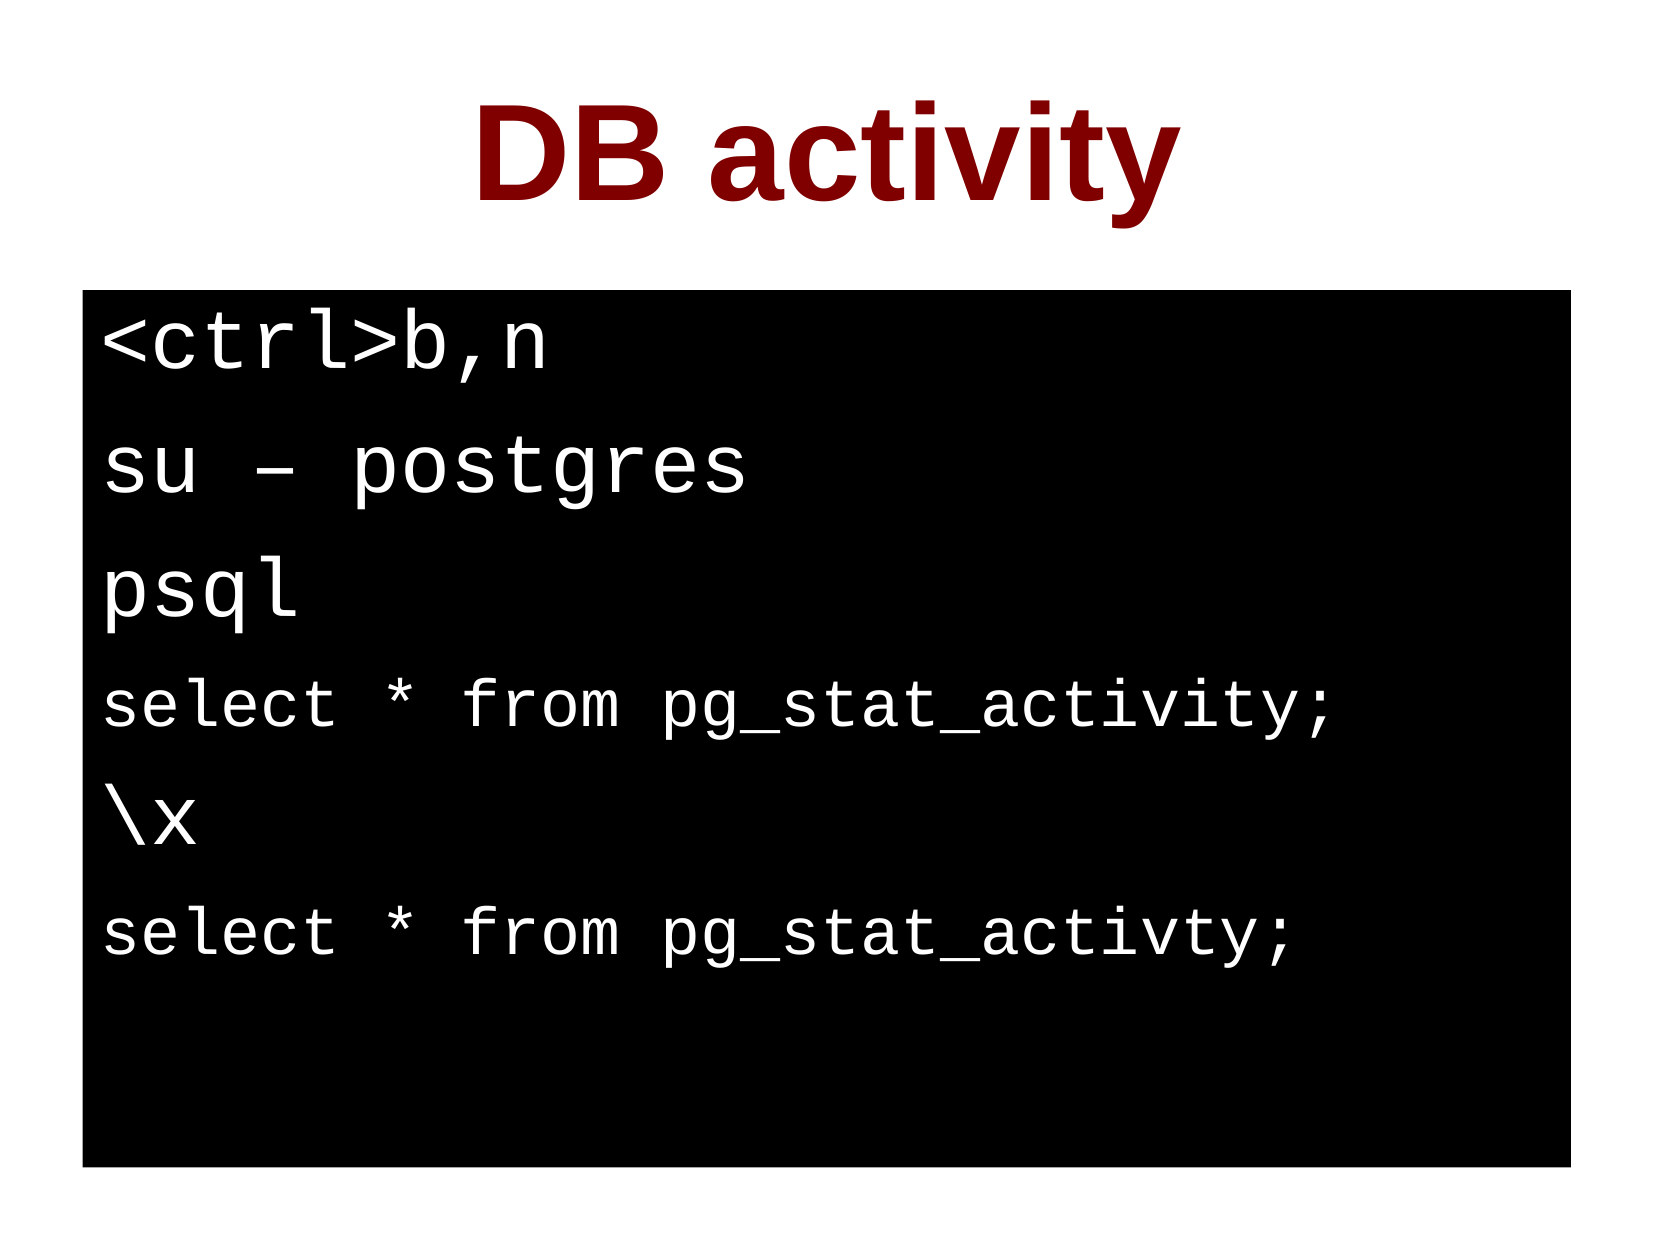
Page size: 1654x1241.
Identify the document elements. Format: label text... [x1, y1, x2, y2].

list <ctrl>b,n su – postgres psql select * from pg_stat_activity; \x select * from pg_stat_activty; [82, 290, 1571, 1168]
title DB activity [82, 49, 1571, 257]
